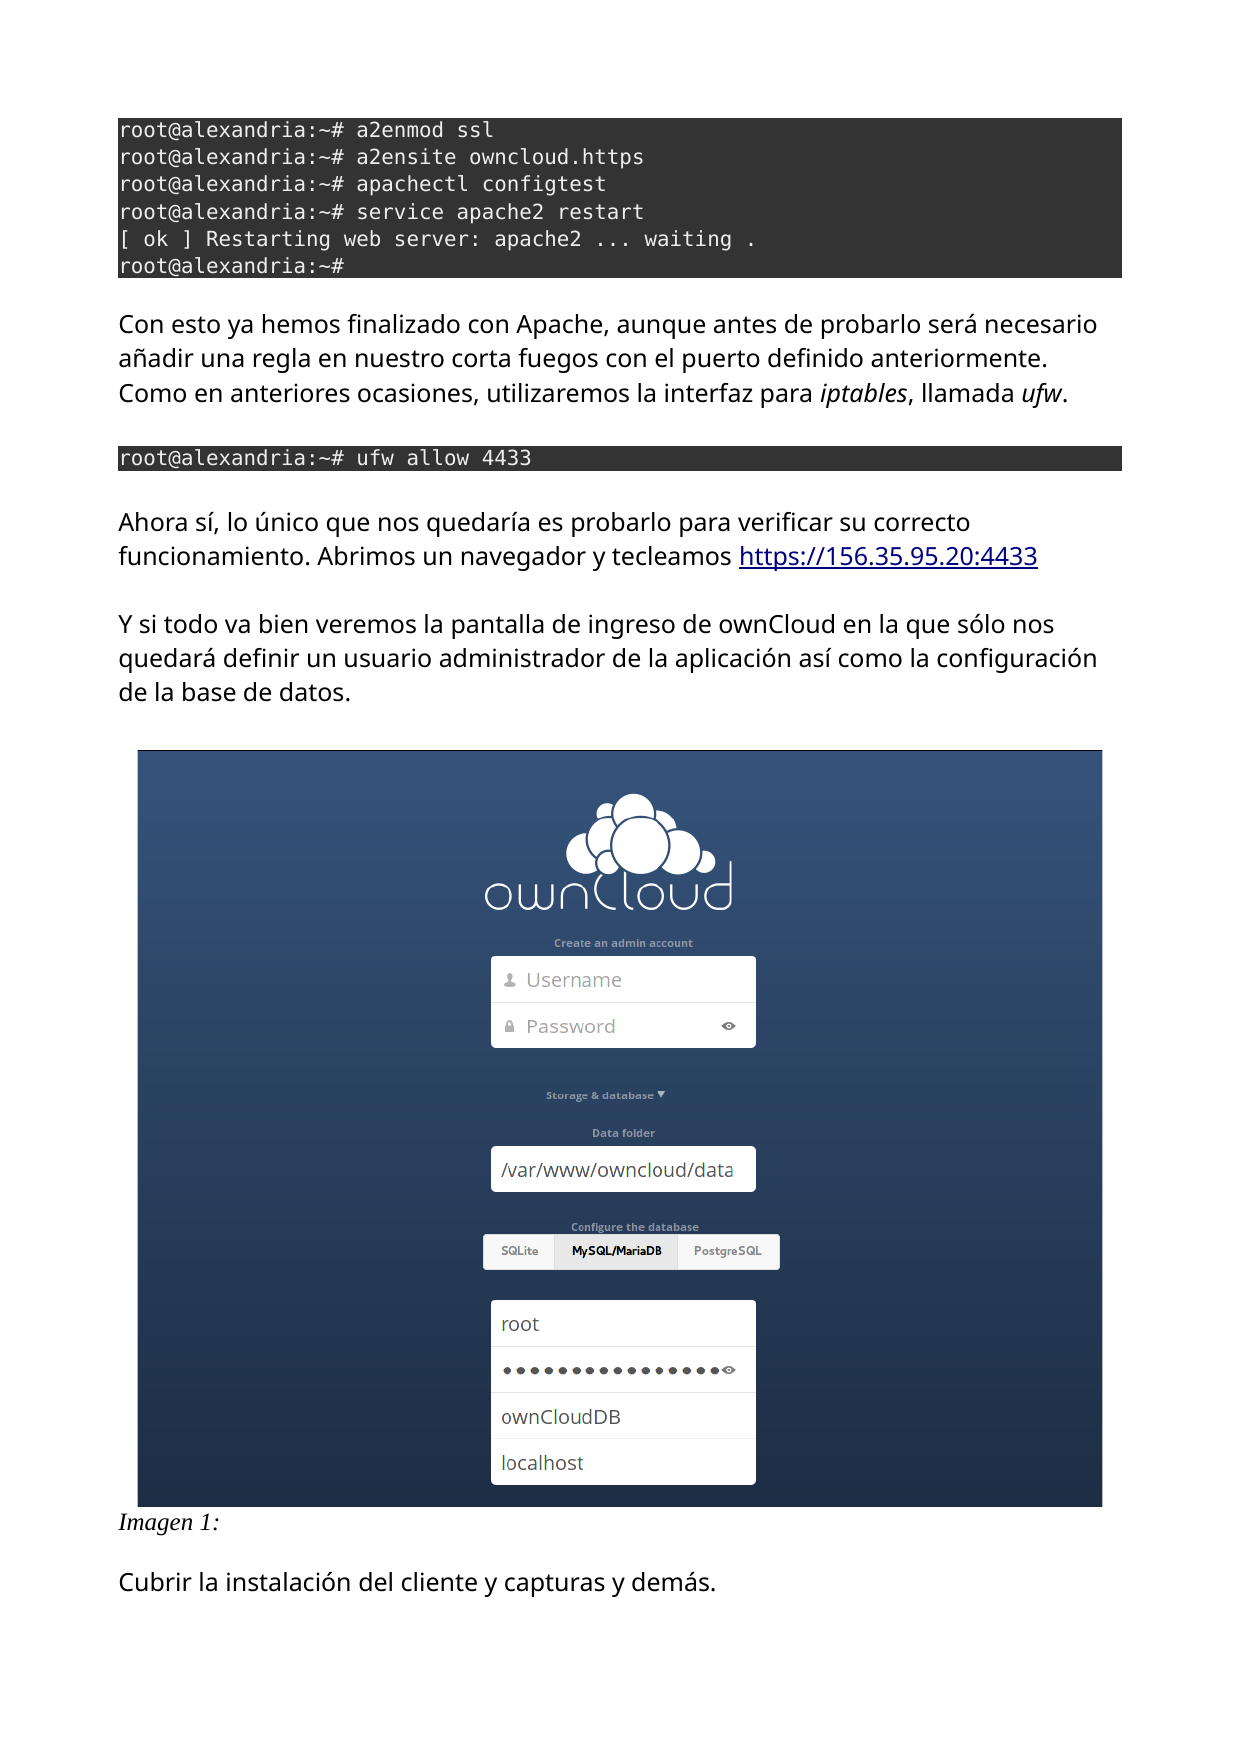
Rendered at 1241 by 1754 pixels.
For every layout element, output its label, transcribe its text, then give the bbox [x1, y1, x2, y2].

text [ ok ] Restarting web server: apache2 ... waiting . [118, 227, 1122, 251]
text root@alexandria:~# [118, 254, 1122, 278]
text root@alexandria:~# apachectl configtest [118, 172, 1122, 197]
text Imagen 1: [118, 1507, 1122, 1536]
text root@alexandria:~# ufw allow 4433 [118, 446, 1122, 471]
text root@alexandria:~# a2ensite owncloud.https [118, 145, 1122, 169]
text Cubrir la instalación del cliente y capturas y demás. [118, 1564, 1122, 1598]
text Y si todo va bien veremos la pantalla de ingreso de ownCloud en la que sólo nos quedará definir un usuario administrador de la aplicación así como la configuración de la base de datos. [118, 607, 1122, 709]
text Ahora sí, lo único que nos quedaría es probarlo para verificar su correcto funcionamiento. Abrimos un navegador y tecleamos https://156.35.95.20:4433 [118, 504, 1122, 573]
text Con esto ya hemos finalizado con Apache, aunque antes de probarlo será necesario añadir una regla en nuestro corta fuegos con el puerto definido anteriormente. Como en anteriores ocasiones, utilizaremos la interfaz para iptables, llamada ufw. [118, 307, 1122, 409]
text root@alexandria:~# service apache2 restart [118, 200, 1122, 224]
picture [137, 750, 1103, 1507]
text root@alexandria:~# a2enmod ssl [118, 118, 1122, 142]
